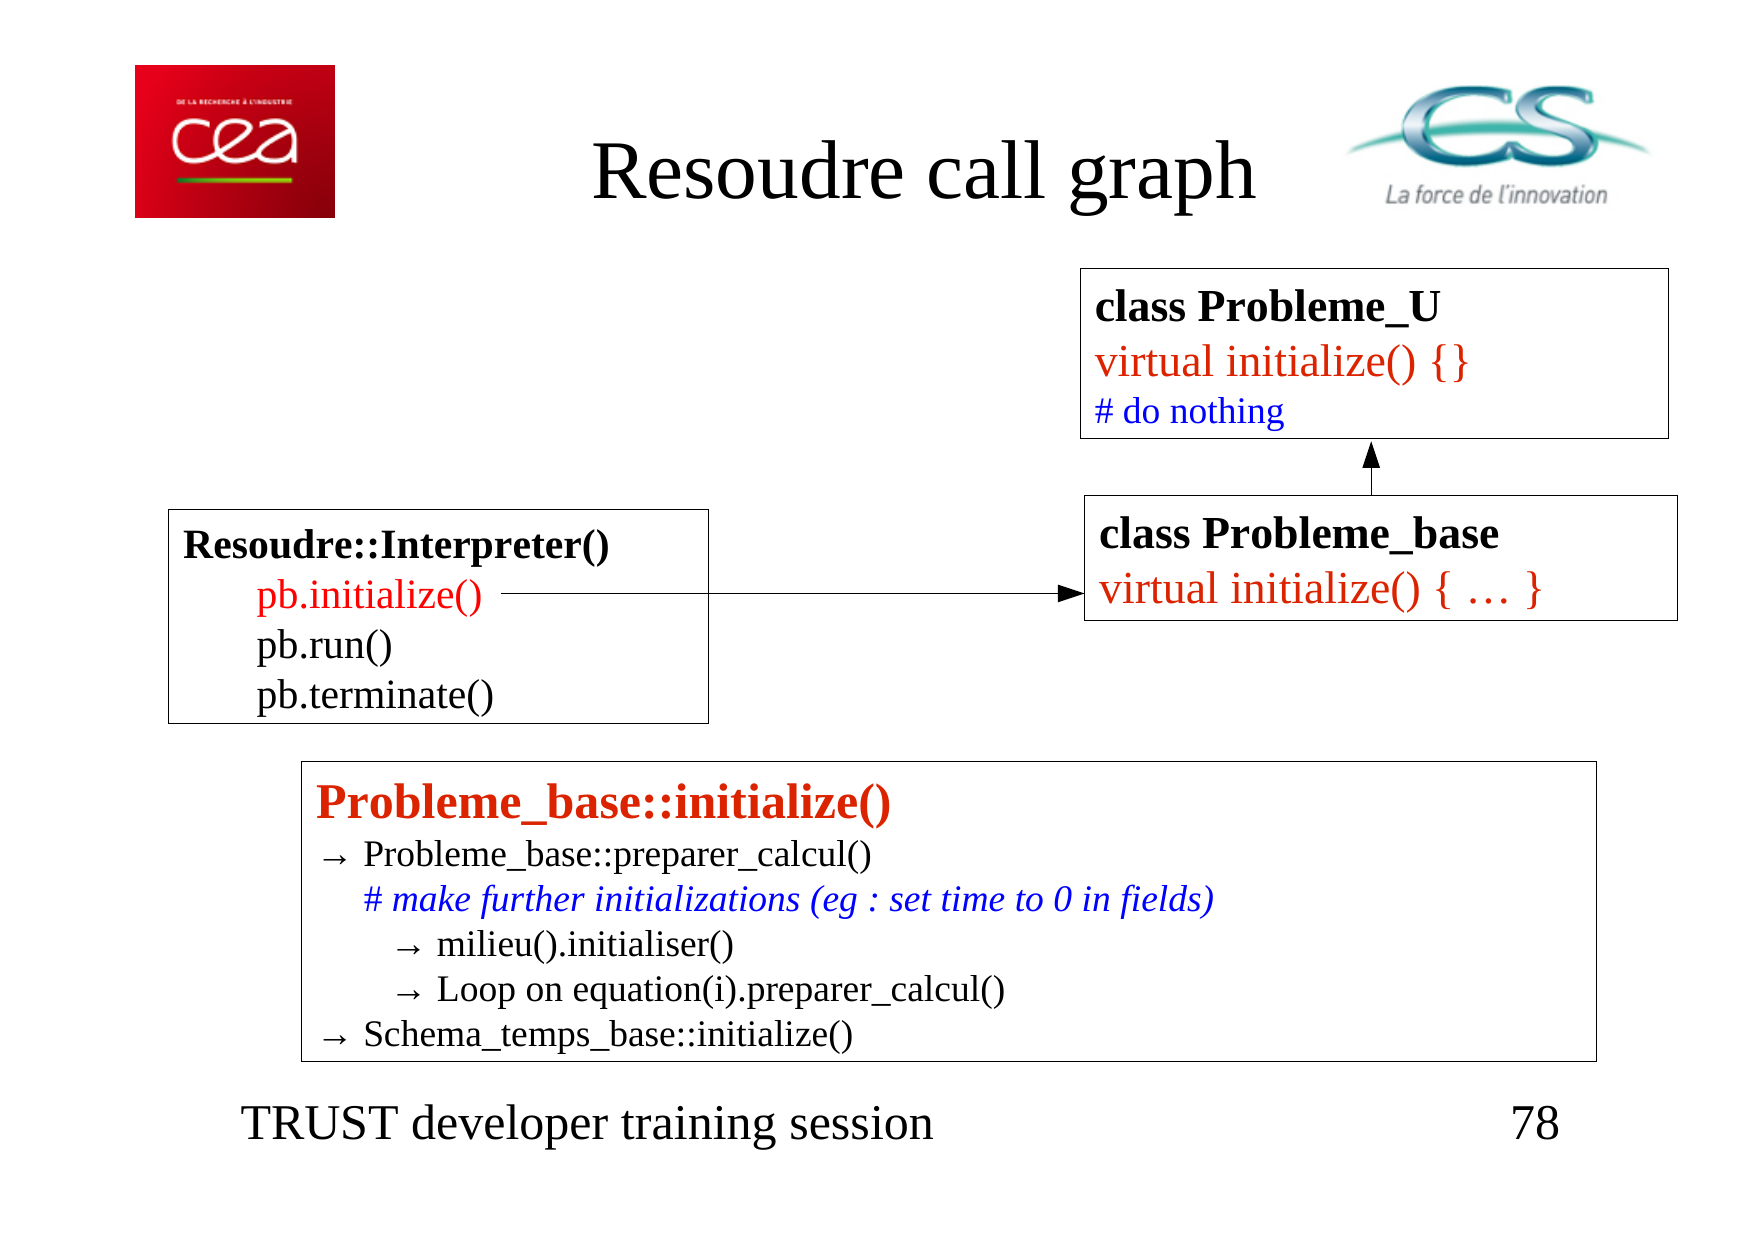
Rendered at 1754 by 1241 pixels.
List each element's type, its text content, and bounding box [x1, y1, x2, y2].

text_box class Probleme_base virtual initialize() { … } [1084, 495, 1678, 621]
title Resoudre call graph [249, 64, 1600, 267]
picture [135, 65, 249, 218]
text_box Resoudre::Interpreter() pb.initialize() pb.run() pb.terminate() [168, 509, 709, 724]
picture [1600, 73, 1662, 218]
text_box Probleme_base::initialize() → Probleme_base::preparer_calcul() # make further initializations (eg : set time to 0 in fields) → milieu().initialiser() → Loop on equation(i).preparer_calcul() → Schema_temps_base::initialize() [301, 761, 1597, 1062]
text_box class Probleme_U virtual initialize() {} # do nothing [1080, 268, 1669, 439]
